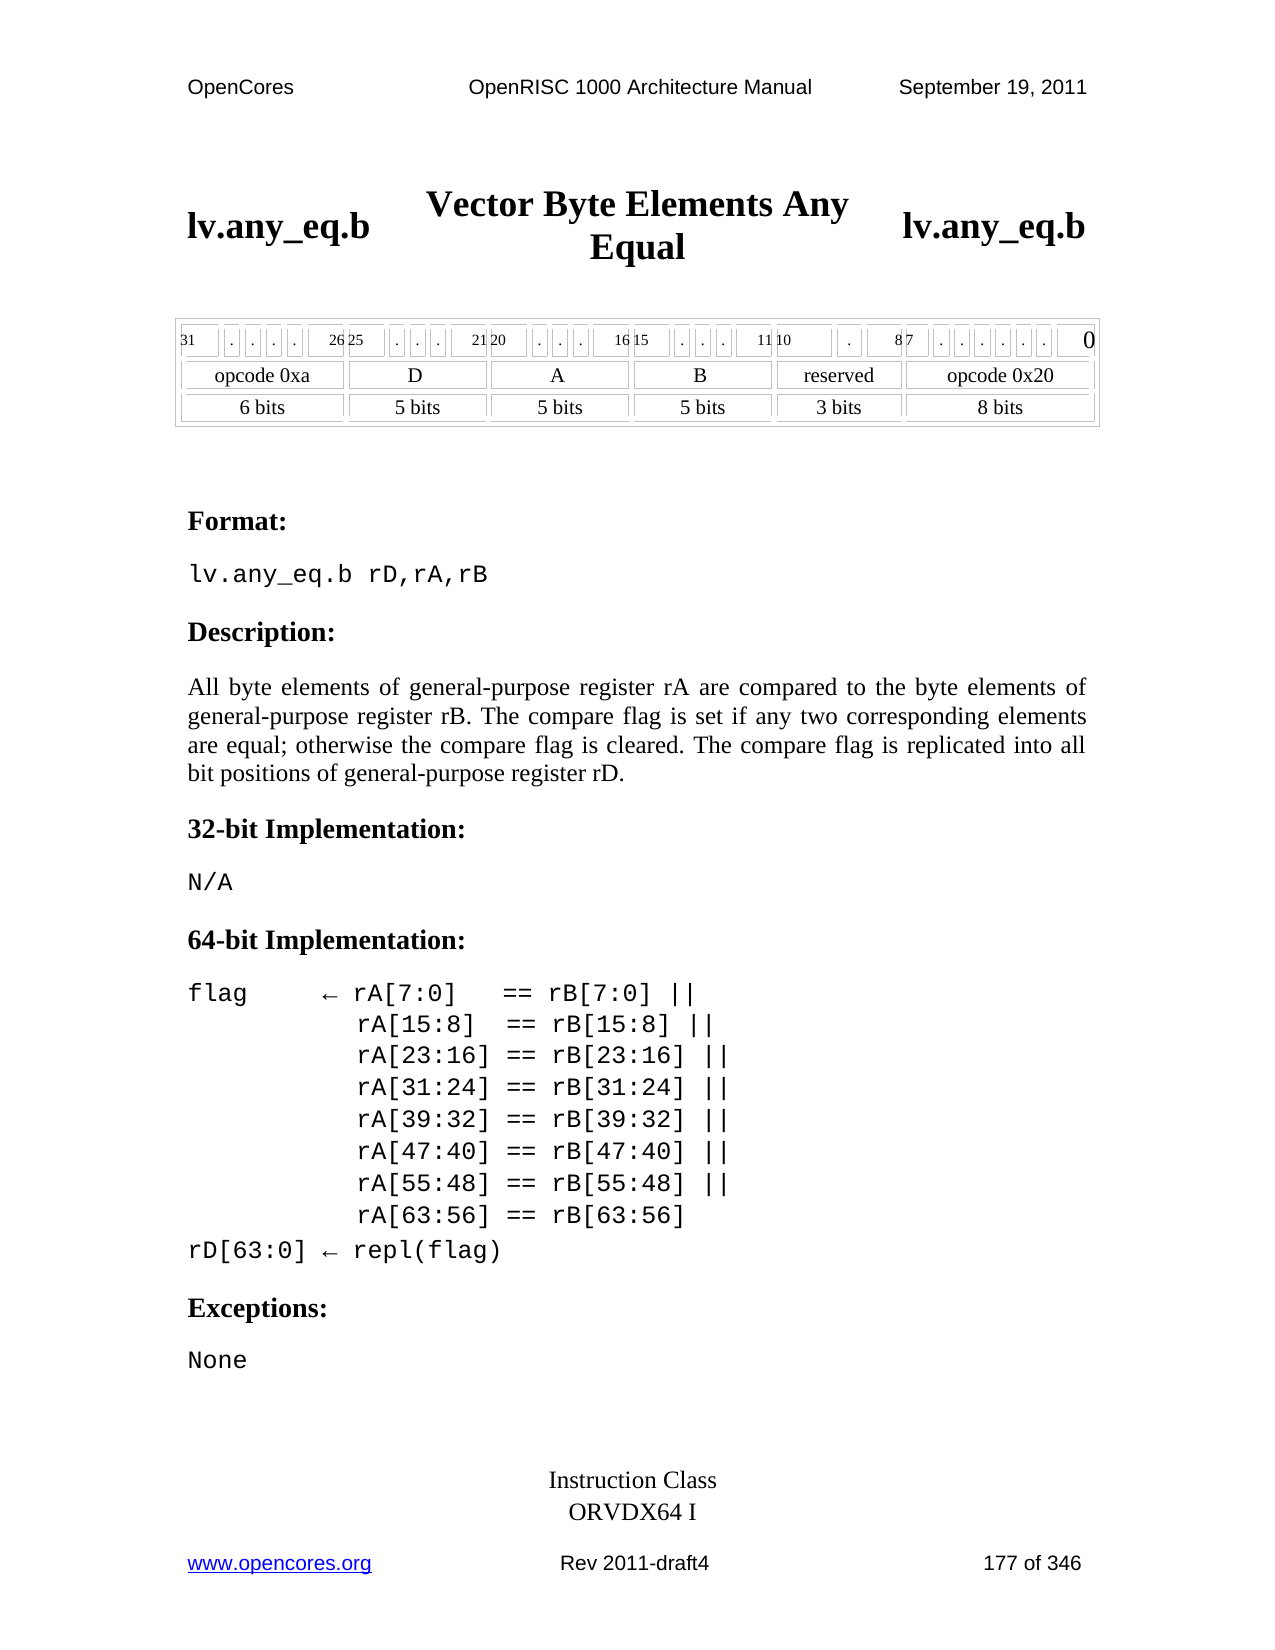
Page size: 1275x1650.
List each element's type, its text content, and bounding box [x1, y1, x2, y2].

text Description: [187, 615, 1087, 647]
text 64-bit Implementation: [187, 923, 1087, 955]
text Format: [187, 504, 1087, 536]
text Exceptions: [187, 1291, 1087, 1323]
text flag ← rA[7:0] == rB[7:0] || rA[15:8] == rB[15:8] || rA[23:16] == rB[23:16] || rA[31:24] == rB[31:24] || rA[39:32] == rB[39:32] || rA[47:40] == rB[47:40] || rA[55:48] == rB[55:48] || rA[63:56] == rB[63:56] rD[63:0] ← repl(flag) [187, 980, 1087, 1266]
text 32-bit Implementation: [187, 812, 1087, 844]
text lv.any_eq.b rD,rA,rB [187, 561, 1087, 590]
text None [187, 1348, 1087, 1376]
text N/A [187, 869, 1087, 898]
text All byte elements of general-purpose register rA are compared to the byte elements of general-purpose register rB. The compare flag is set if any two corresponding elements are equal; otherwise the compare flag is cleared. The compare flag is replicated into all bit positions of general-purpose register rD. [187, 672, 1087, 787]
